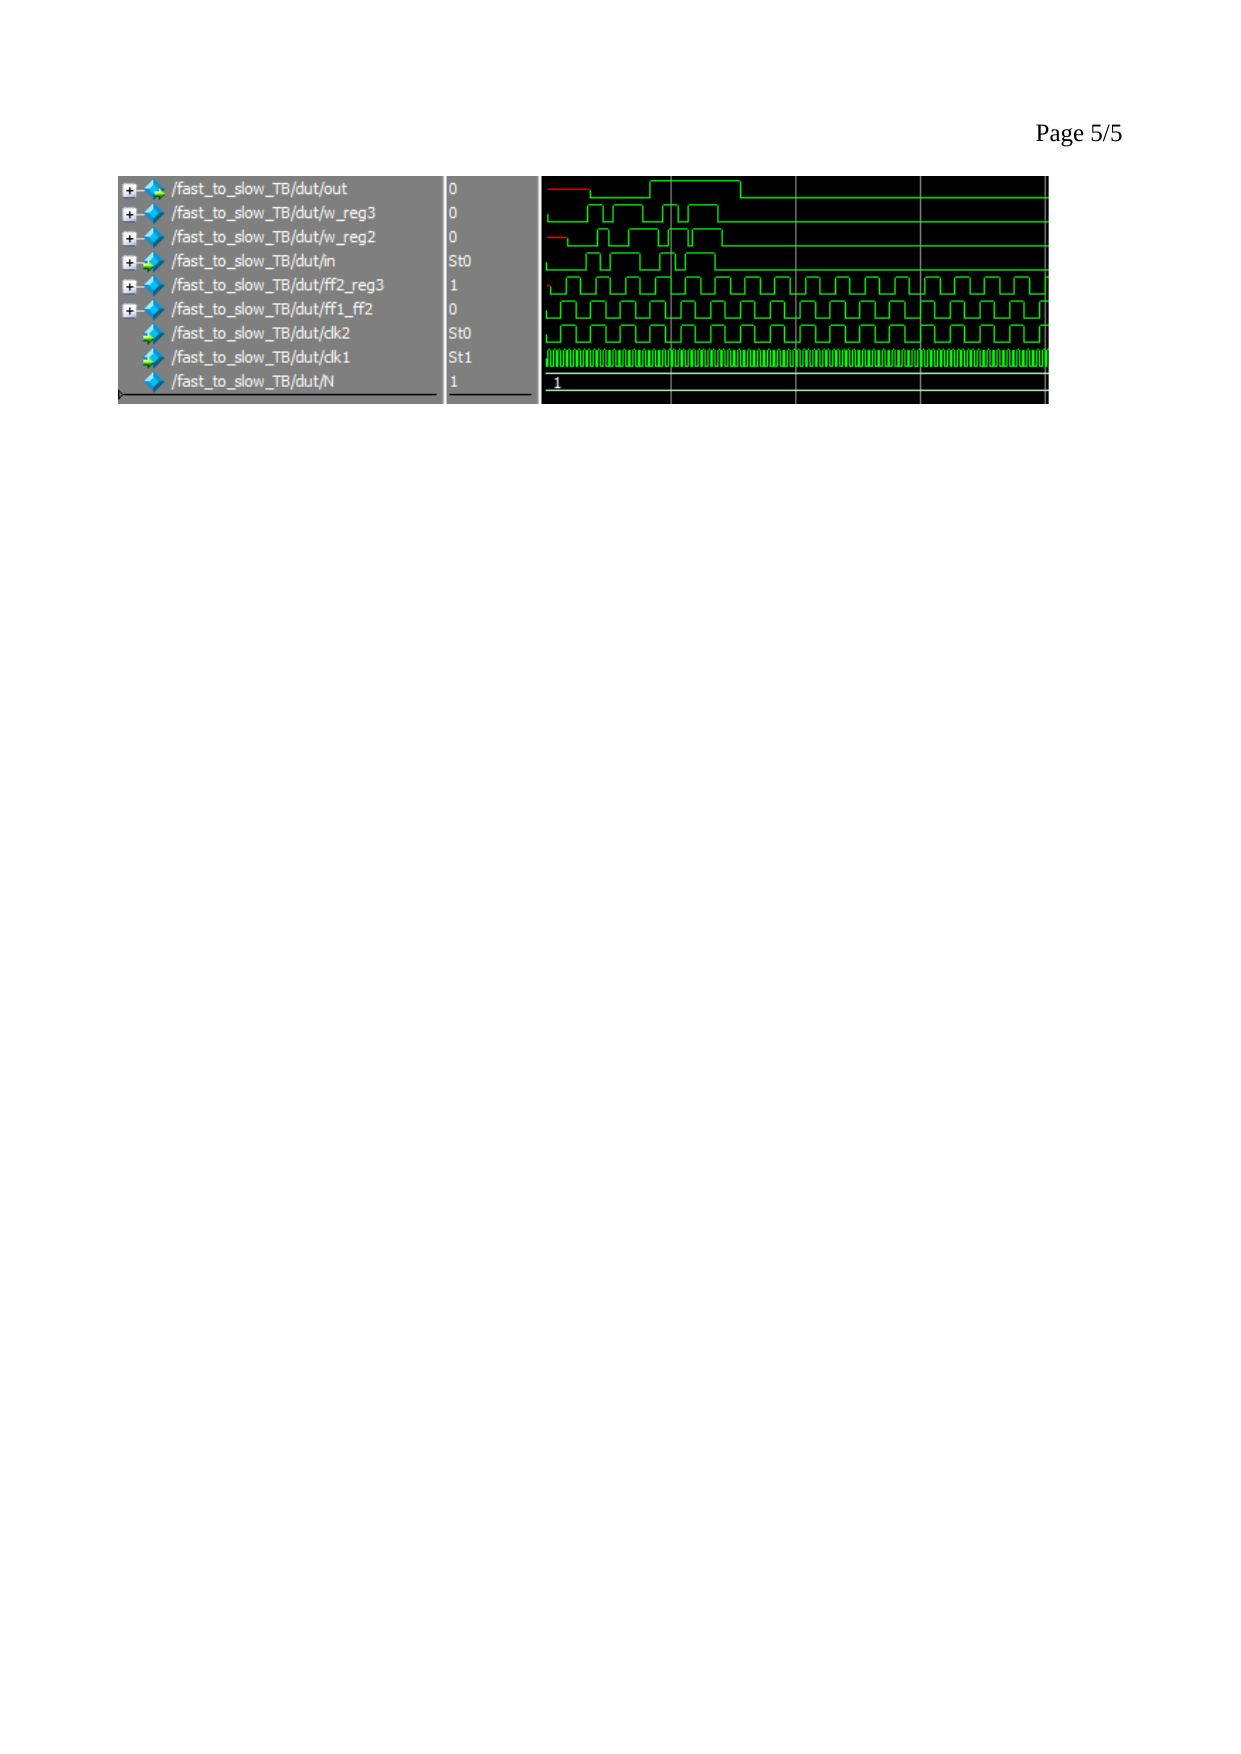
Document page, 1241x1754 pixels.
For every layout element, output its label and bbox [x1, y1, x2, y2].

picture [118, 176, 1049, 404]
